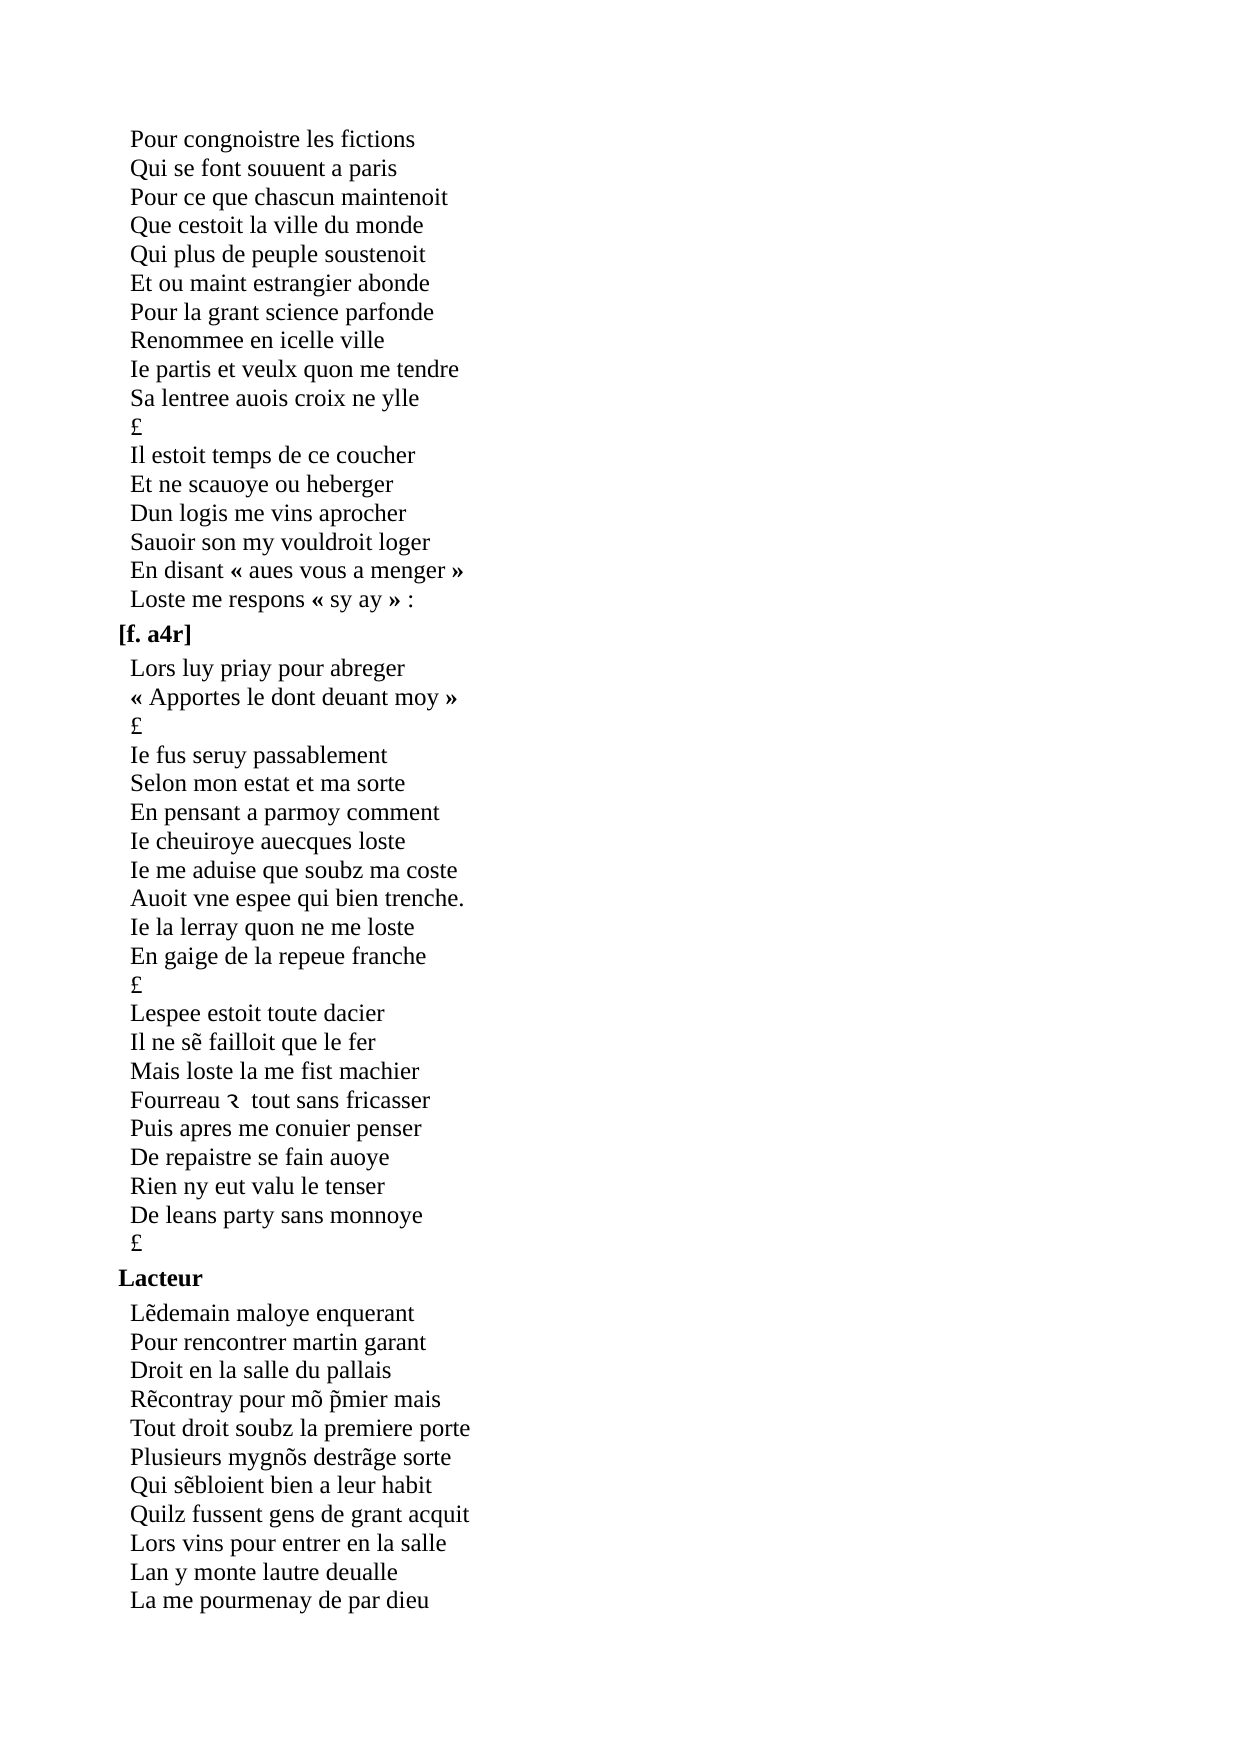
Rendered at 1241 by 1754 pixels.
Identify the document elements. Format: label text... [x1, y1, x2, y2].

text Rẽcontray pour mõ p̃mier mais [118, 1384, 1122, 1413]
text Pour rencontrer martin garant [118, 1327, 1122, 1355]
text Sa lentree auois croix ne ylle [118, 383, 1122, 412]
text Sauoir son my vouldroit loger [118, 527, 1122, 555]
text En gaige de la repeue franche [118, 941, 1122, 970]
text Lacteur [118, 1263, 1122, 1292]
text Ie la lerray quon ne me loste [118, 912, 1122, 941]
text En disant « aues vous a menger » [118, 555, 1122, 584]
text Droit en la salle du pallais [118, 1355, 1122, 1384]
text Lan y monte lautre deualle [118, 1557, 1122, 1585]
text Loste me respons « sy ay » : [118, 584, 1122, 619]
text Il estoit temps de ce coucher [118, 440, 1122, 469]
text De repaistre se fain auoye [118, 1142, 1122, 1171]
text De leans party sans monnoye [118, 1200, 1122, 1228]
text Tout droit soubz la premiere porte [118, 1413, 1122, 1442]
text £ [118, 412, 1122, 440]
text Et ne scauoye ou heberger [118, 469, 1122, 498]
text Qui sẽbloient bien a leur habit [118, 1470, 1122, 1499]
text Rien ny eut valu le tenser [118, 1171, 1122, 1200]
text Qui se font souuent a paris [118, 153, 1122, 182]
text Ie fus seruy passablement [118, 740, 1122, 768]
text £ [118, 970, 1122, 998]
text Pour congnoistre les fictions [118, 118, 1122, 153]
text £ [118, 711, 1122, 740]
text Ie cheuiroye auecques loste [118, 826, 1122, 855]
text Il ne sẽ failloit que le fer [118, 1027, 1122, 1056]
text Puis apres me conuier penser [118, 1113, 1122, 1142]
text Fourreau ꝛ tout sans fricasser [118, 1085, 1122, 1113]
text Dun logis me vins aprocher [118, 498, 1122, 527]
text £ [118, 1228, 1122, 1263]
text [f. a4r] [118, 619, 1122, 647]
text En pensant a parmoy comment [118, 797, 1122, 826]
text Mais loste la me fist machier [118, 1056, 1122, 1085]
text Pour ce que chascun maintenoit [118, 182, 1122, 210]
text Lẽdemain maloye enquerant [118, 1292, 1122, 1327]
text Renommee en icelle ville [118, 325, 1122, 354]
text « Apportes le dont deuant moy » [118, 682, 1122, 711]
text Pour la grant science parfonde [118, 297, 1122, 325]
text Et ou maint estrangier abonde [118, 268, 1122, 297]
text Plusieurs mygnõs destrãge sorte [118, 1442, 1122, 1470]
text Quilz fussent gens de grant acquit [118, 1499, 1122, 1528]
text Lors vins pour entrer en la salle [118, 1528, 1122, 1557]
text Lors luy priay pour abreger [118, 647, 1122, 682]
text Qui plus de peuple soustenoit [118, 239, 1122, 268]
text Ie partis et veulx quon me tendre [118, 354, 1122, 383]
text Auoit vne espee qui bien trenche. [118, 883, 1122, 912]
text Selon mon estat et ma sorte [118, 768, 1122, 797]
text La me pourmenay de par dieu [118, 1585, 1122, 1620]
text Ie me aduise que soubz ma coste [118, 855, 1122, 883]
text Lespee estoit toute dacier [118, 998, 1122, 1027]
text Que cestoit la ville du monde [118, 210, 1122, 239]
